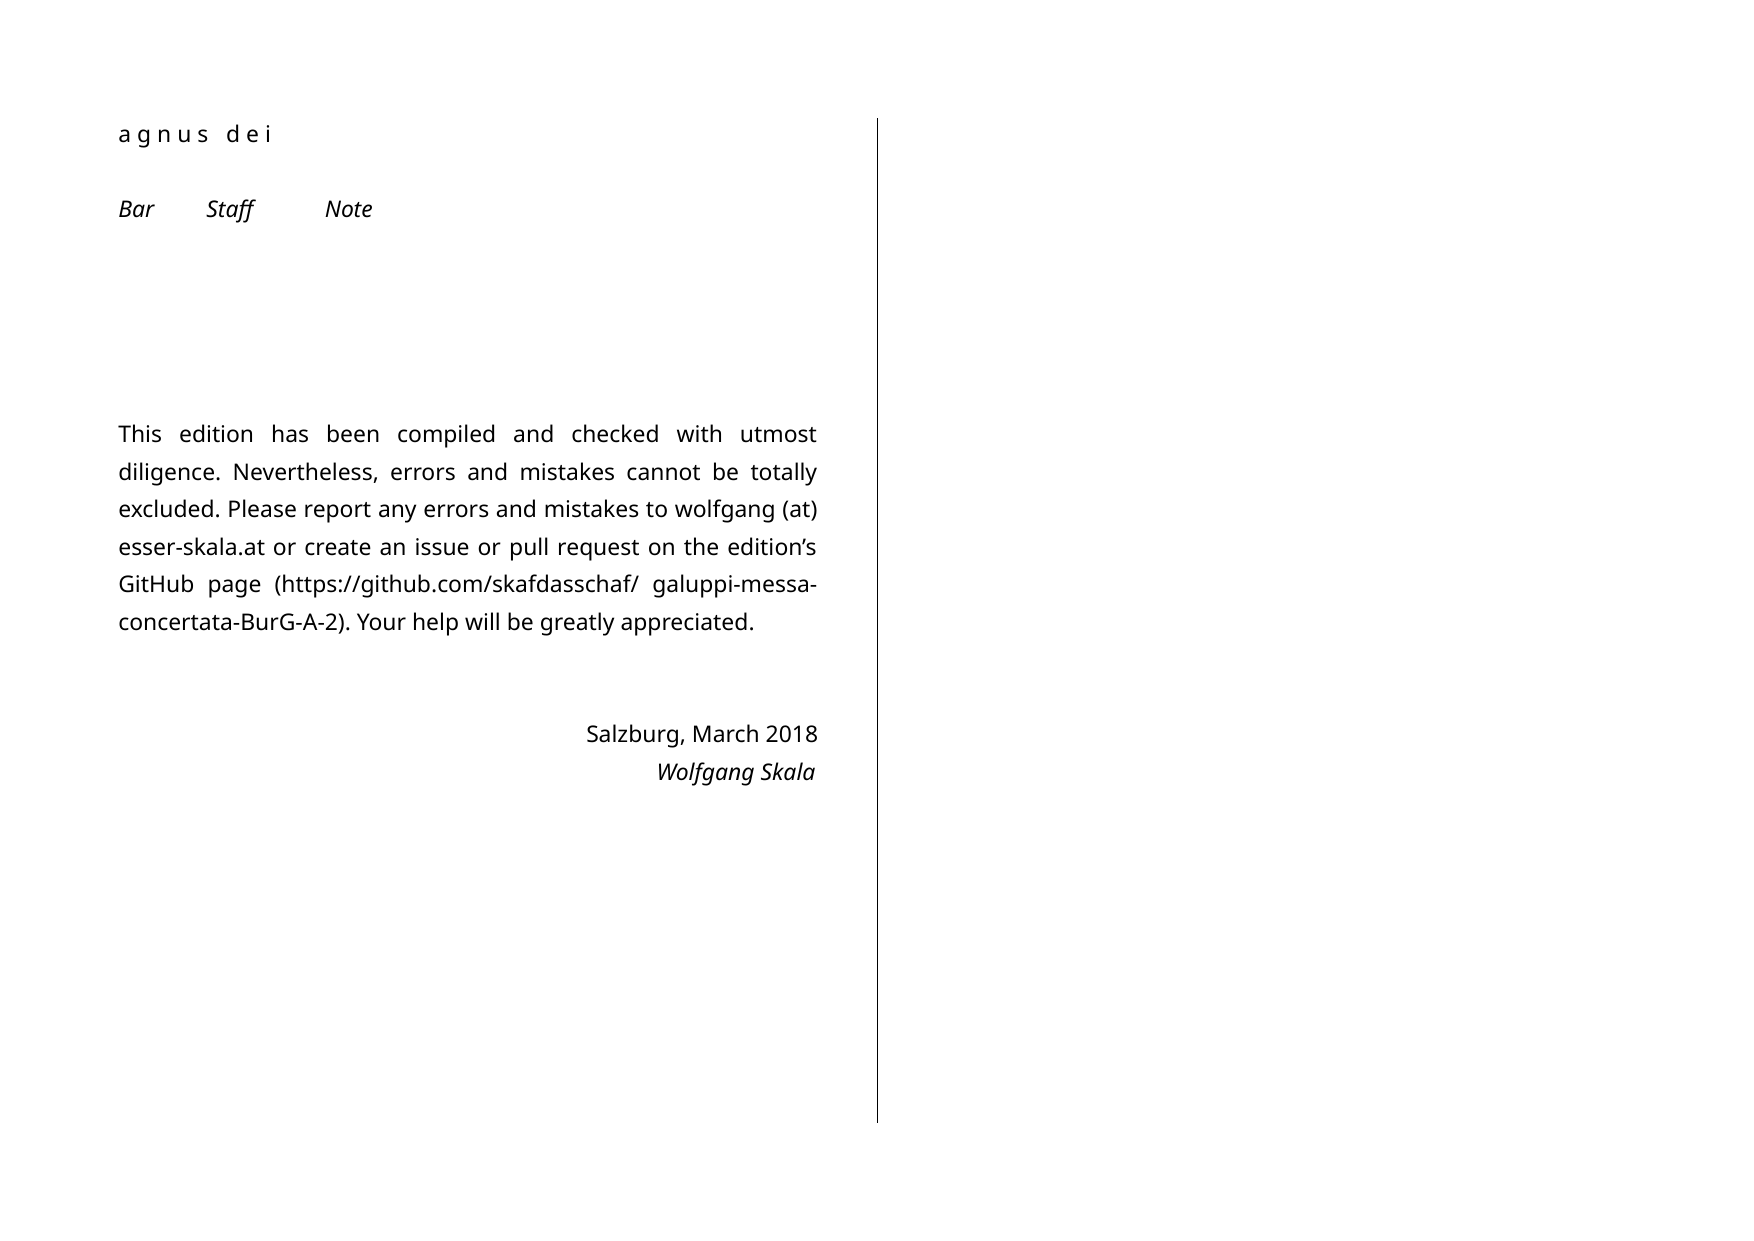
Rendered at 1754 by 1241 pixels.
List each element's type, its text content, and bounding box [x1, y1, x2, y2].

text Salzburg, March 2018 Wolfgang Skala [118, 718, 818, 787]
text This edition has been compiled and checked with utmost diligence. Nevertheless, errors and mistakes cannot be totally excluded. Please report any errors and mistakes to wolfgang (at) esser-skala.at or create an issue or pull request on the edition’s GitHub page (https://github.com/skafdasschaf/ galuppi-messa-concertata-BurG-A-2). Your help will be greatly appreciated. [118, 418, 818, 637]
text a g n u s d e i [118, 118, 818, 149]
text Bar Staff Note [118, 193, 818, 374]
